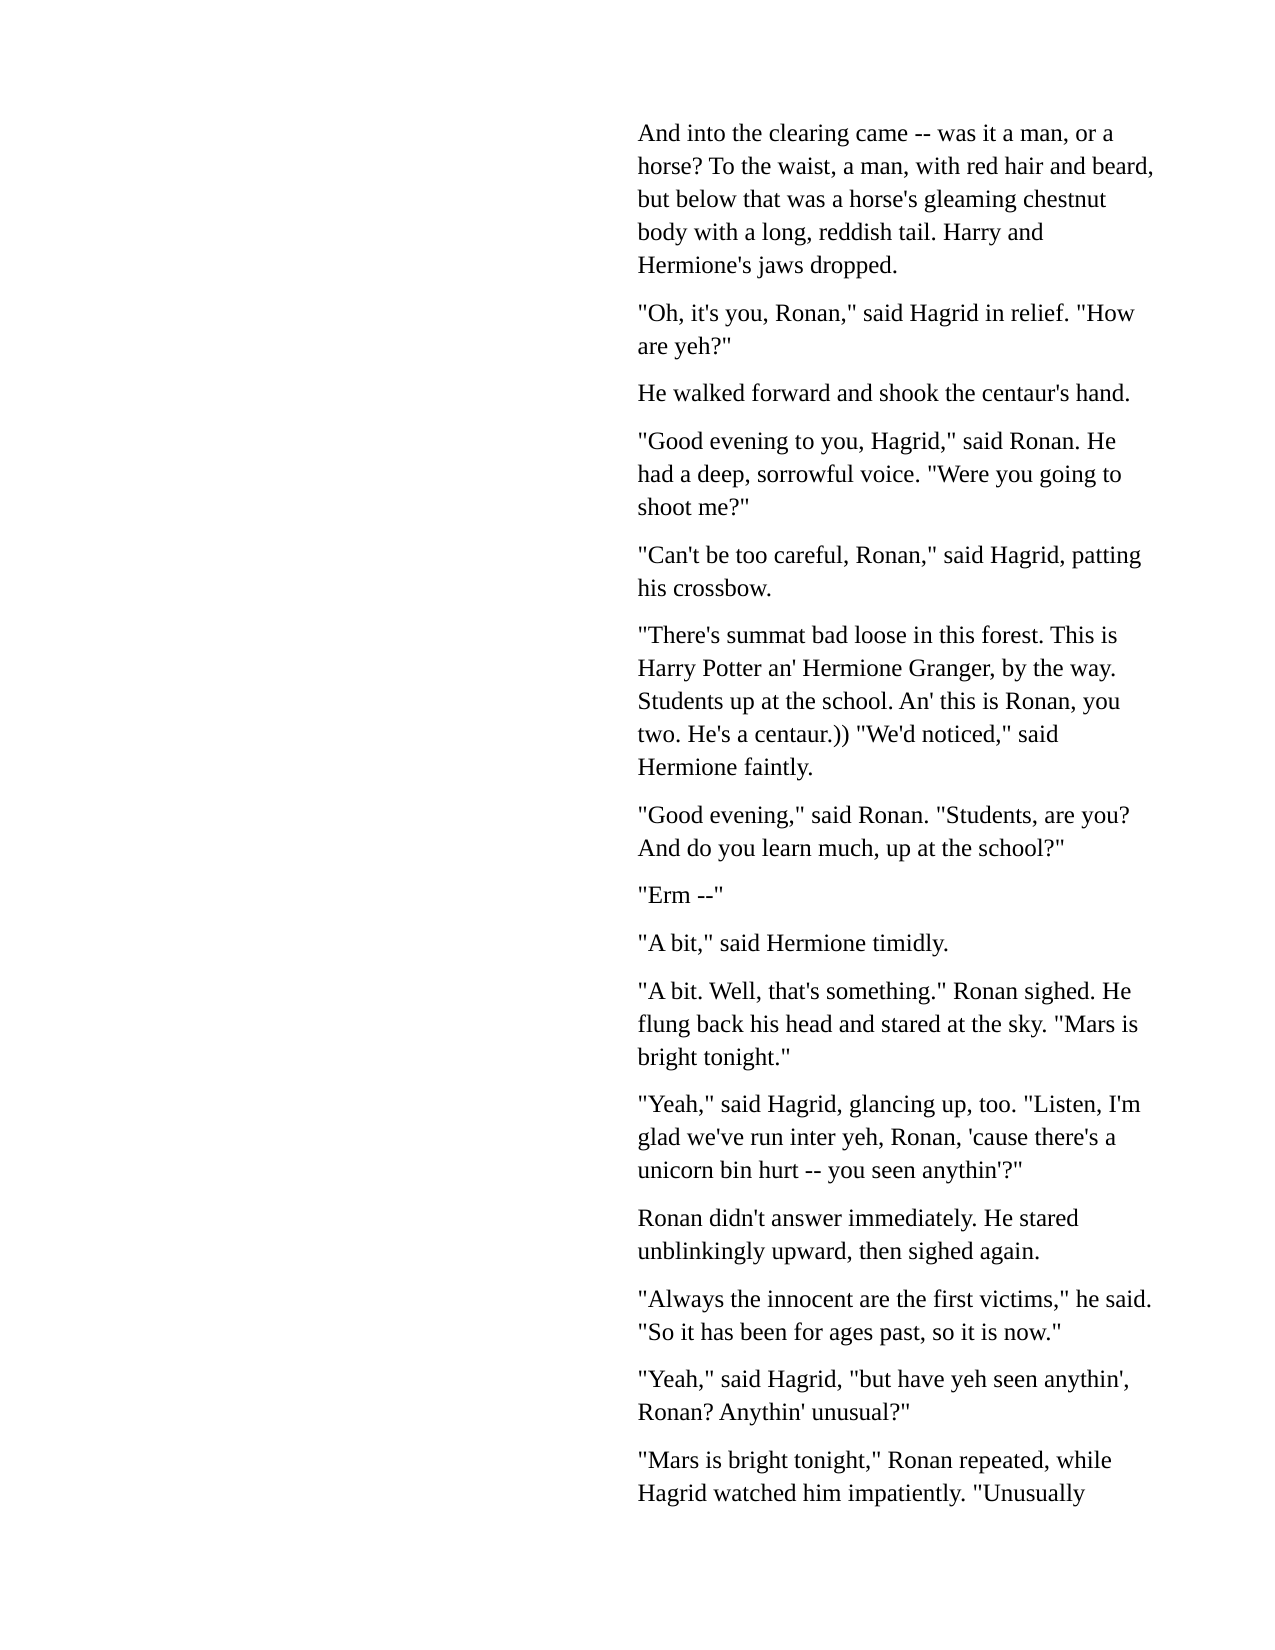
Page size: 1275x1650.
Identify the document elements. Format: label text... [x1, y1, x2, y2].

table_cell [118, 881, 637, 928]
table_cell [118, 379, 637, 426]
table_cell "Good evening," said Ronan. "Students, are you? And do you learn much, up at the school?" [638, 800, 1157, 881]
table_cell [118, 1090, 637, 1203]
table_cell [118, 298, 637, 378]
table_cell [118, 976, 637, 1089]
table_cell [118, 1203, 637, 1284]
table_cell "There's summat bad loose in this forest. This is Harry Potter an' Hermione Granger, by the way. Students up at the school. An' this is Ronan, you two. He's a centaur.)) "We'd noticed," said Hermione faintly. [638, 620, 1157, 800]
table_cell And into the clearing came -- was it a man, or a horse? To the waist, a man, with red hair and beard, but below that was a horse's gleaming chestnut body with a long, reddish tail. Harry and Hermione's jaws dropped. [638, 118, 1157, 298]
table_cell [118, 1364, 637, 1445]
table_cell [118, 1445, 637, 1507]
table_cell "Yeah," said Hagrid, "but have yeh seen anythin', Ronan? Anythin' unusual?" [638, 1364, 1157, 1445]
table_cell "A bit," said Hermione timidly. [638, 928, 1157, 976]
table_cell [118, 928, 637, 976]
table_cell [118, 800, 637, 881]
table_cell Ronan didn't answer immediately. He stared unblinkingly upward, then sighed again. [638, 1203, 1157, 1284]
table_cell "Can't be too careful, Ronan," said Hagrid, patting his crossbow. [638, 540, 1157, 620]
table_cell [118, 1284, 637, 1364]
table_cell "Good evening to you, Hagrid," said Ronan. He had a deep, sorrowful voice. "Were you going to shoot me?" [638, 426, 1157, 540]
table_cell [118, 620, 637, 800]
table_cell "Oh, it's you, Ronan," said Hagrid in relief. "How are yeh?" [638, 298, 1157, 378]
table_cell "Yeah," said Hagrid, glancing up, too. "Listen, I'm glad we've run inter yeh, Ronan, 'cause there's a unicorn bin hurt -- you seen anythin'?" [638, 1090, 1157, 1203]
table_cell He walked forward and shook the centaur's hand. [638, 379, 1157, 426]
table_cell [118, 426, 637, 540]
table_cell "Erm --" [638, 881, 1157, 928]
table_cell [118, 540, 637, 620]
table_cell "Mars is bright tonight," Ronan repeated, while Hagrid watched him impatiently. "Unusually [638, 1445, 1157, 1507]
table_cell "A bit. Well, that's something." Ronan sighed. He flung back his head and stared at the sky. "Mars is bright tonight." [638, 976, 1157, 1089]
table_cell [118, 118, 637, 298]
table_cell "Always the innocent are the first victims," he said. "So it has been for ages past, so it is now." [638, 1284, 1157, 1364]
